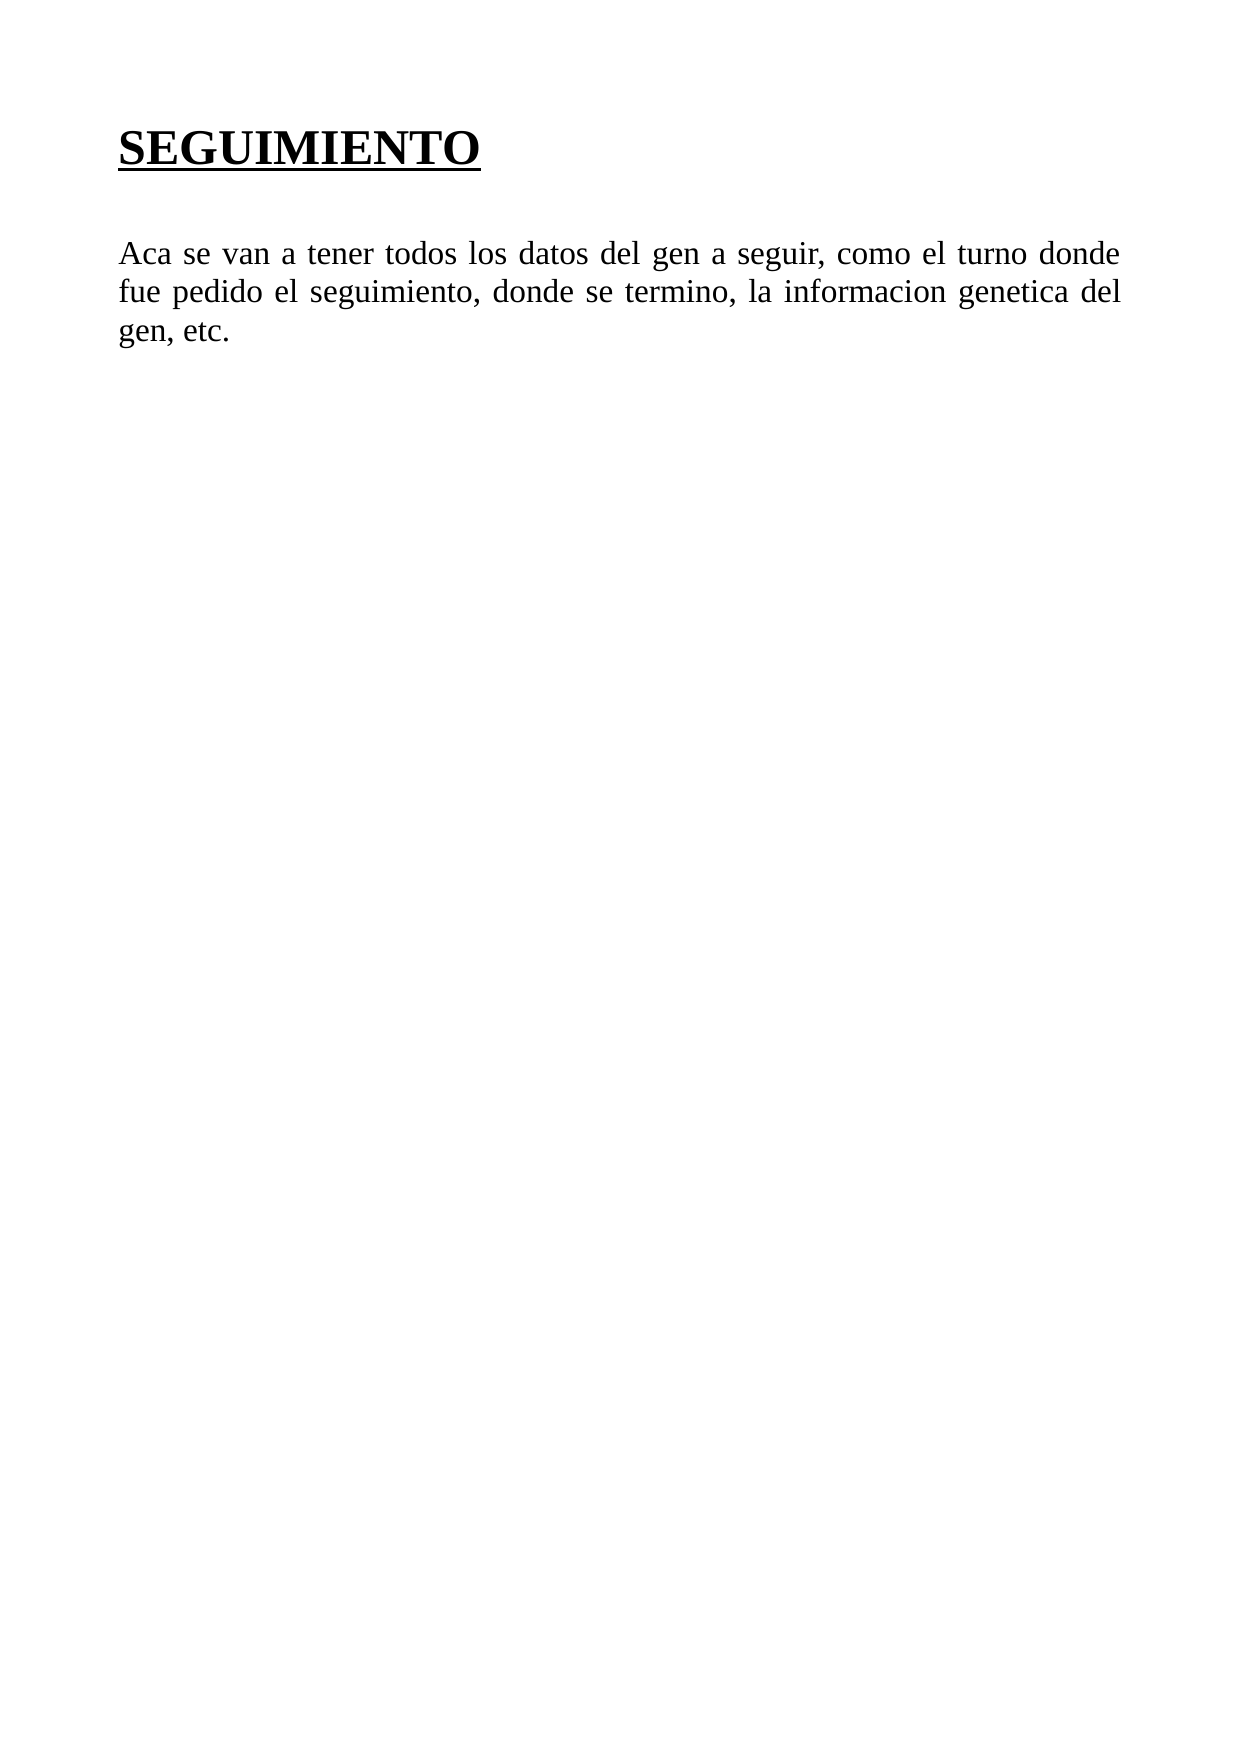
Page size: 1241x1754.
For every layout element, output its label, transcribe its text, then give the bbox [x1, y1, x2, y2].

text Aca se van a tener todos los datos del gen a seguir, como el turno donde fue pedido el seguimiento, donde se termino, la informacion genetica del gen, etc. [118, 233, 1122, 348]
text SEGUIMIENTO [118, 118, 1122, 176]
